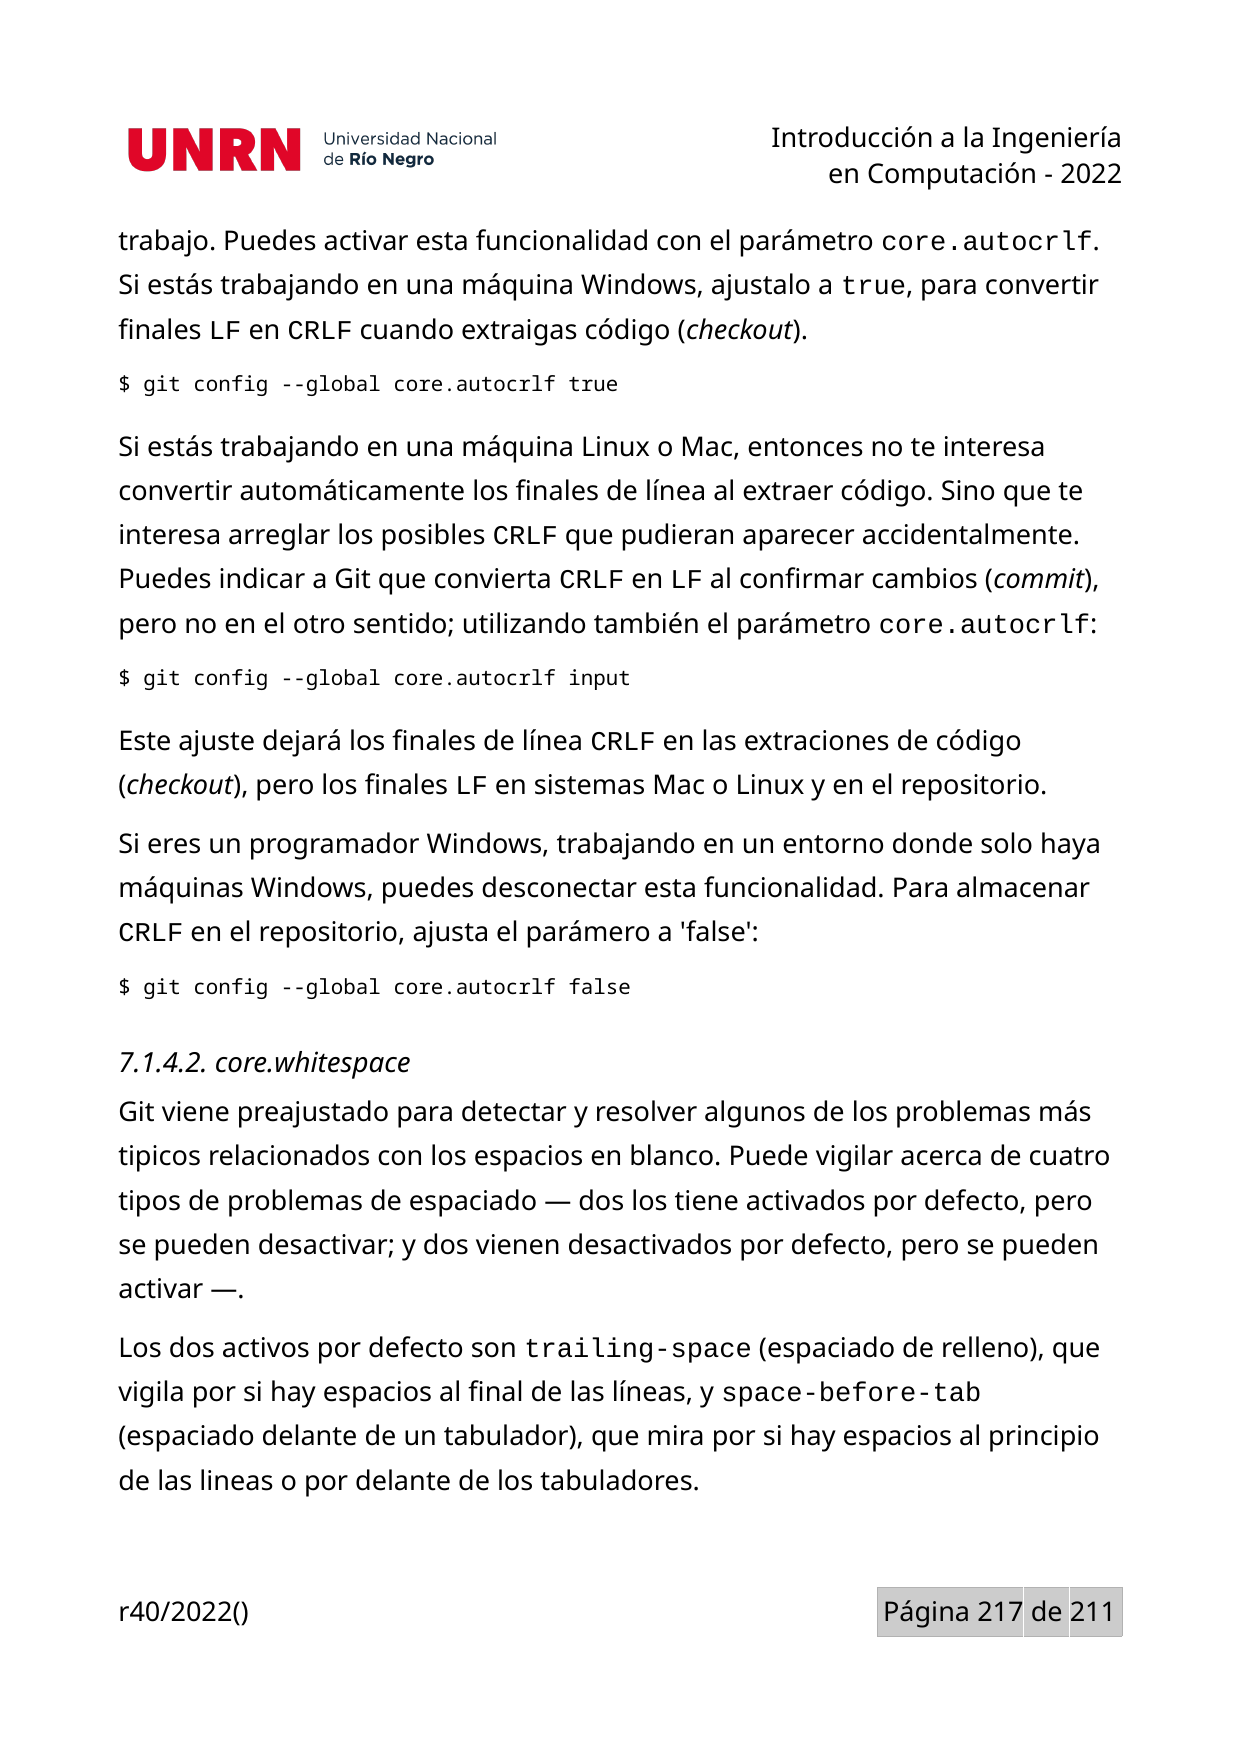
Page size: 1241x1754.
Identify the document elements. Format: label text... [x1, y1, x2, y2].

text Git viene preajustado para detectar y resolver algunos de los problemas más tipicos relacionados con los espacios en blanco. Puede vigilar acerca de cuatro tipos de problemas de espaciado — dos los tiene activados por defecto, pero se pueden desactivar; y dos vienen desactivados por defecto, pero se pueden activar —. [118, 1093, 1122, 1306]
picture [118, 118, 505, 180]
text trabajo. Puedes activar esta funcionalidad con el parámetro core.autocrlf. Si estás trabajando en una máquina Windows, ajustalo a true, para convertir finales LF en CRLF cuando extraigas código (checkout). [118, 221, 1122, 347]
subtitle 7.1.4.2. core.whitespace [118, 1042, 1122, 1080]
text Si estás trabajando en una máquina Linux o Mac, entonces no te interesa convertir automáticamente los finales de línea al extraer código. Sino que te interesa arreglar los posibles CRLF que pudieran aparecer accidentalmente. Puedes indicar a Git que convierta CRLF en LF al confirmar cambios (commit), pero no en el otro sentido; utilizando también el parámetro core.autocrlf: [118, 427, 1122, 641]
text $ git config --global core.autocrlf false [118, 972, 1122, 1000]
text Si eres un programador Windows, trabajando en un entorno donde solo haya máquinas Windows, puedes desconectar esta funcionalidad. Para almacenar CRLF en el repositorio, ajusta el parámero a 'false': [118, 824, 1122, 950]
text $ git config --global core.autocrlf input [118, 663, 1122, 692]
text Este ajuste dejará los finales de línea CRLF en las extraciones de código (checkout), pero los finales LF en sistemas Mac o Linux y en el repositorio. [118, 721, 1122, 803]
text $ git config --global core.autocrlf true [118, 369, 1122, 398]
text Los dos activos por defecto son trailing-space (espaciado de relleno), que vigila por si hay espacios al final de las líneas, y space-before-tab (espaciado delante de un tabulador), que mira por si hay espacios al principio de las lineas o por delante de los tabuladores. [118, 1328, 1122, 1498]
